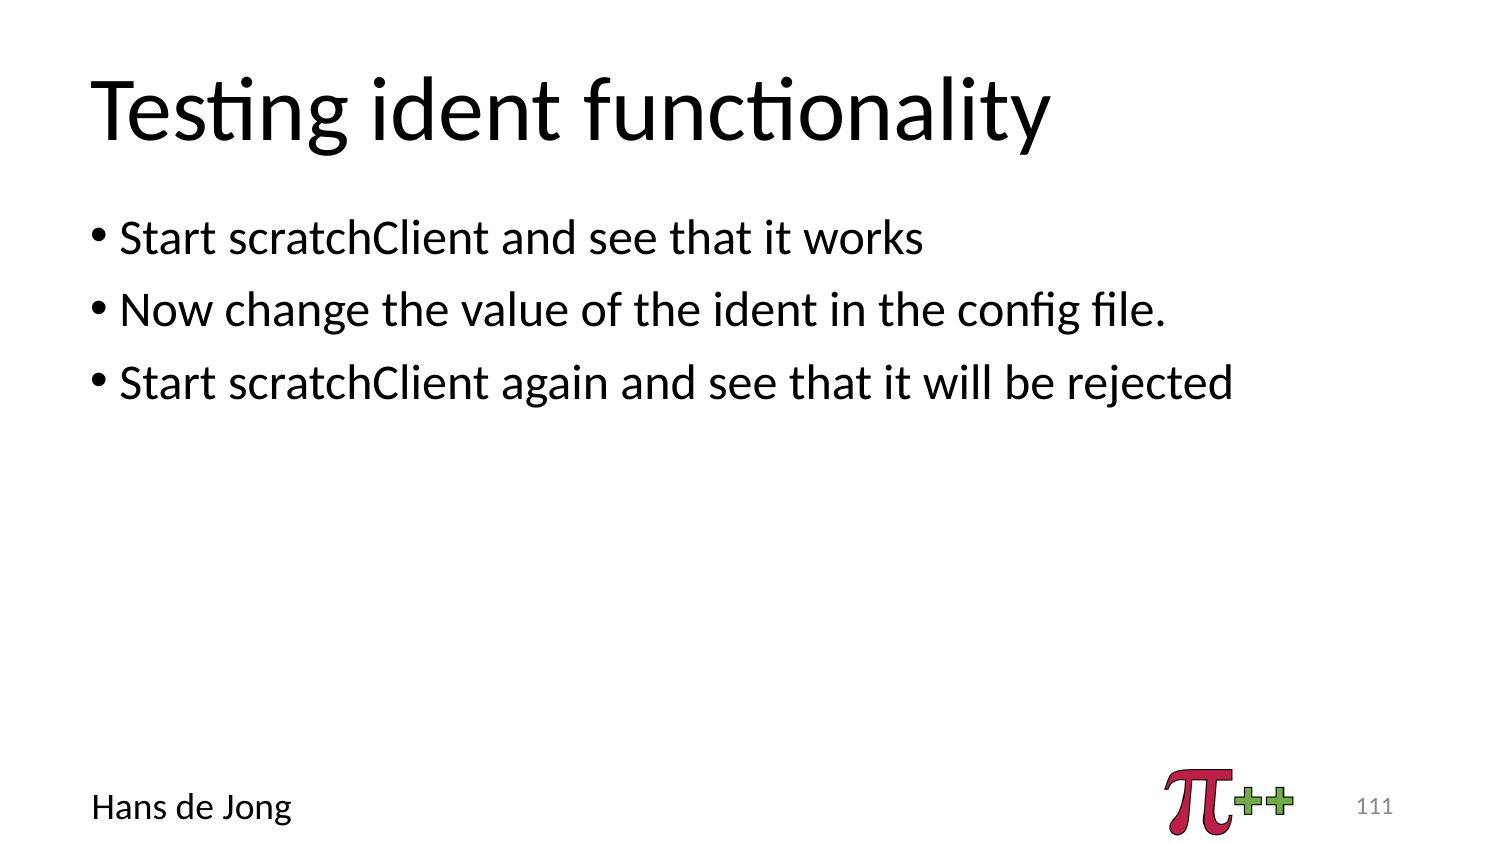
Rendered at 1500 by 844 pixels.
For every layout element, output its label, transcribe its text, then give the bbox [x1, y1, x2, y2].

text_box 111 [1340, 782, 1426, 827]
list Start scratchClient and see that it works Now change the value of the ident in the config file. Start scratchClient again and see that it will be rejected [75, 196, 1426, 754]
title Testing ident functionality [75, 33, 1426, 175]
